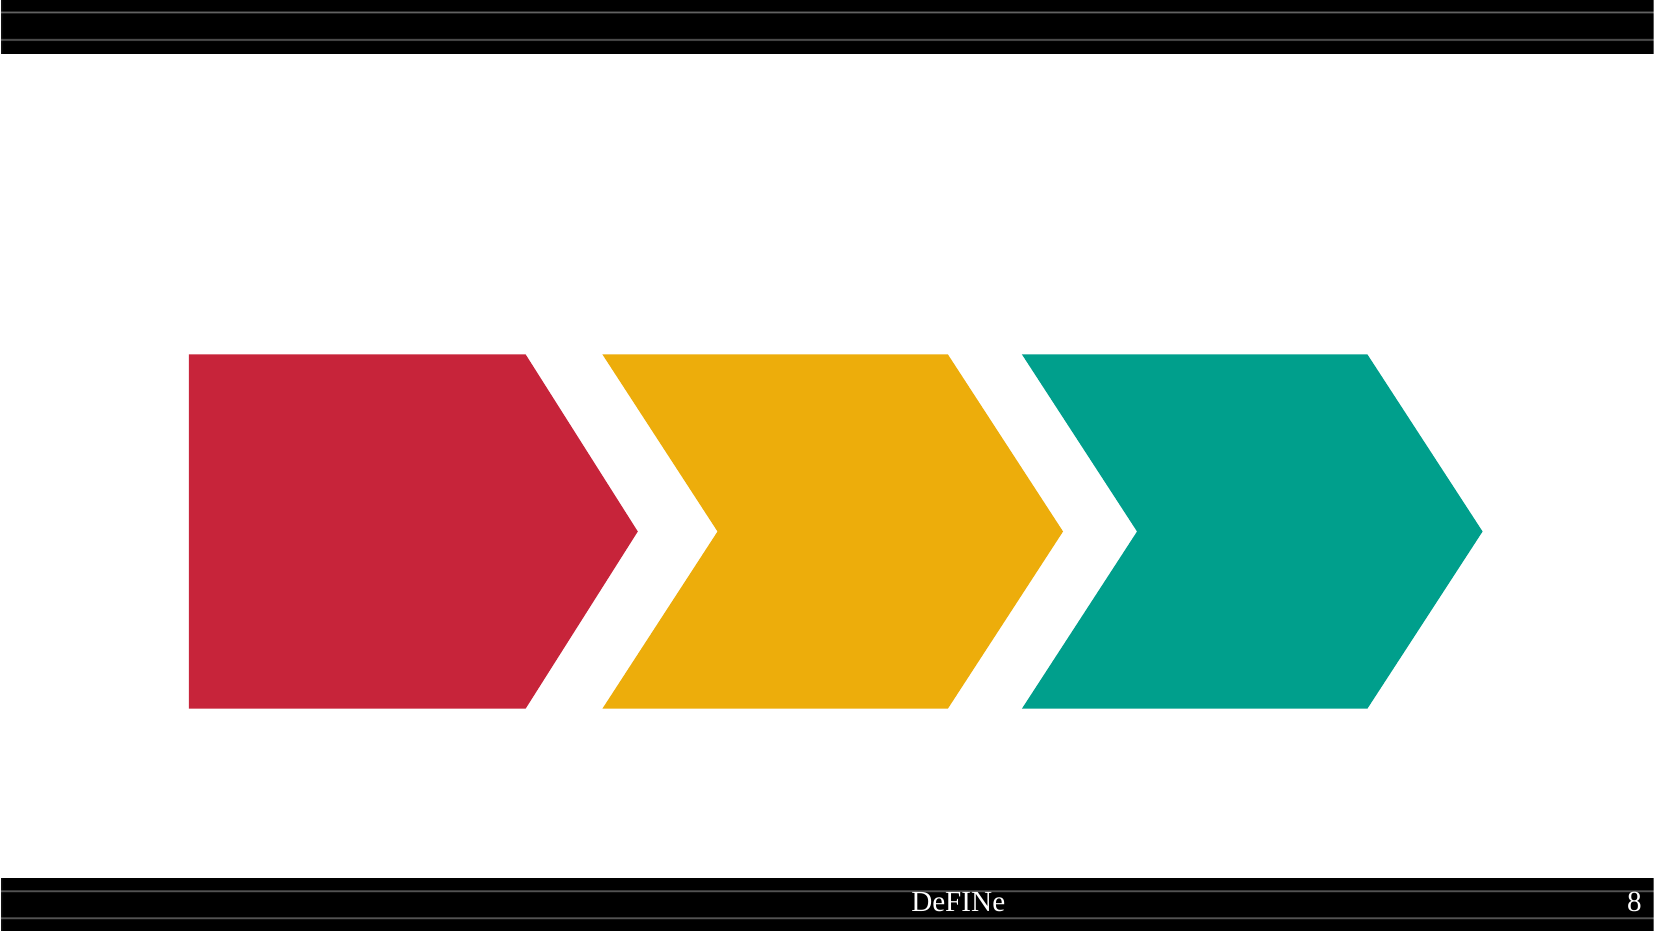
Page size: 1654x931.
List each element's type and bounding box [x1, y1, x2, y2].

text_box [602, 354, 1064, 709]
picture [1, 878, 1654, 931]
text_box [188, 354, 638, 709]
picture [1, 0, 1654, 54]
